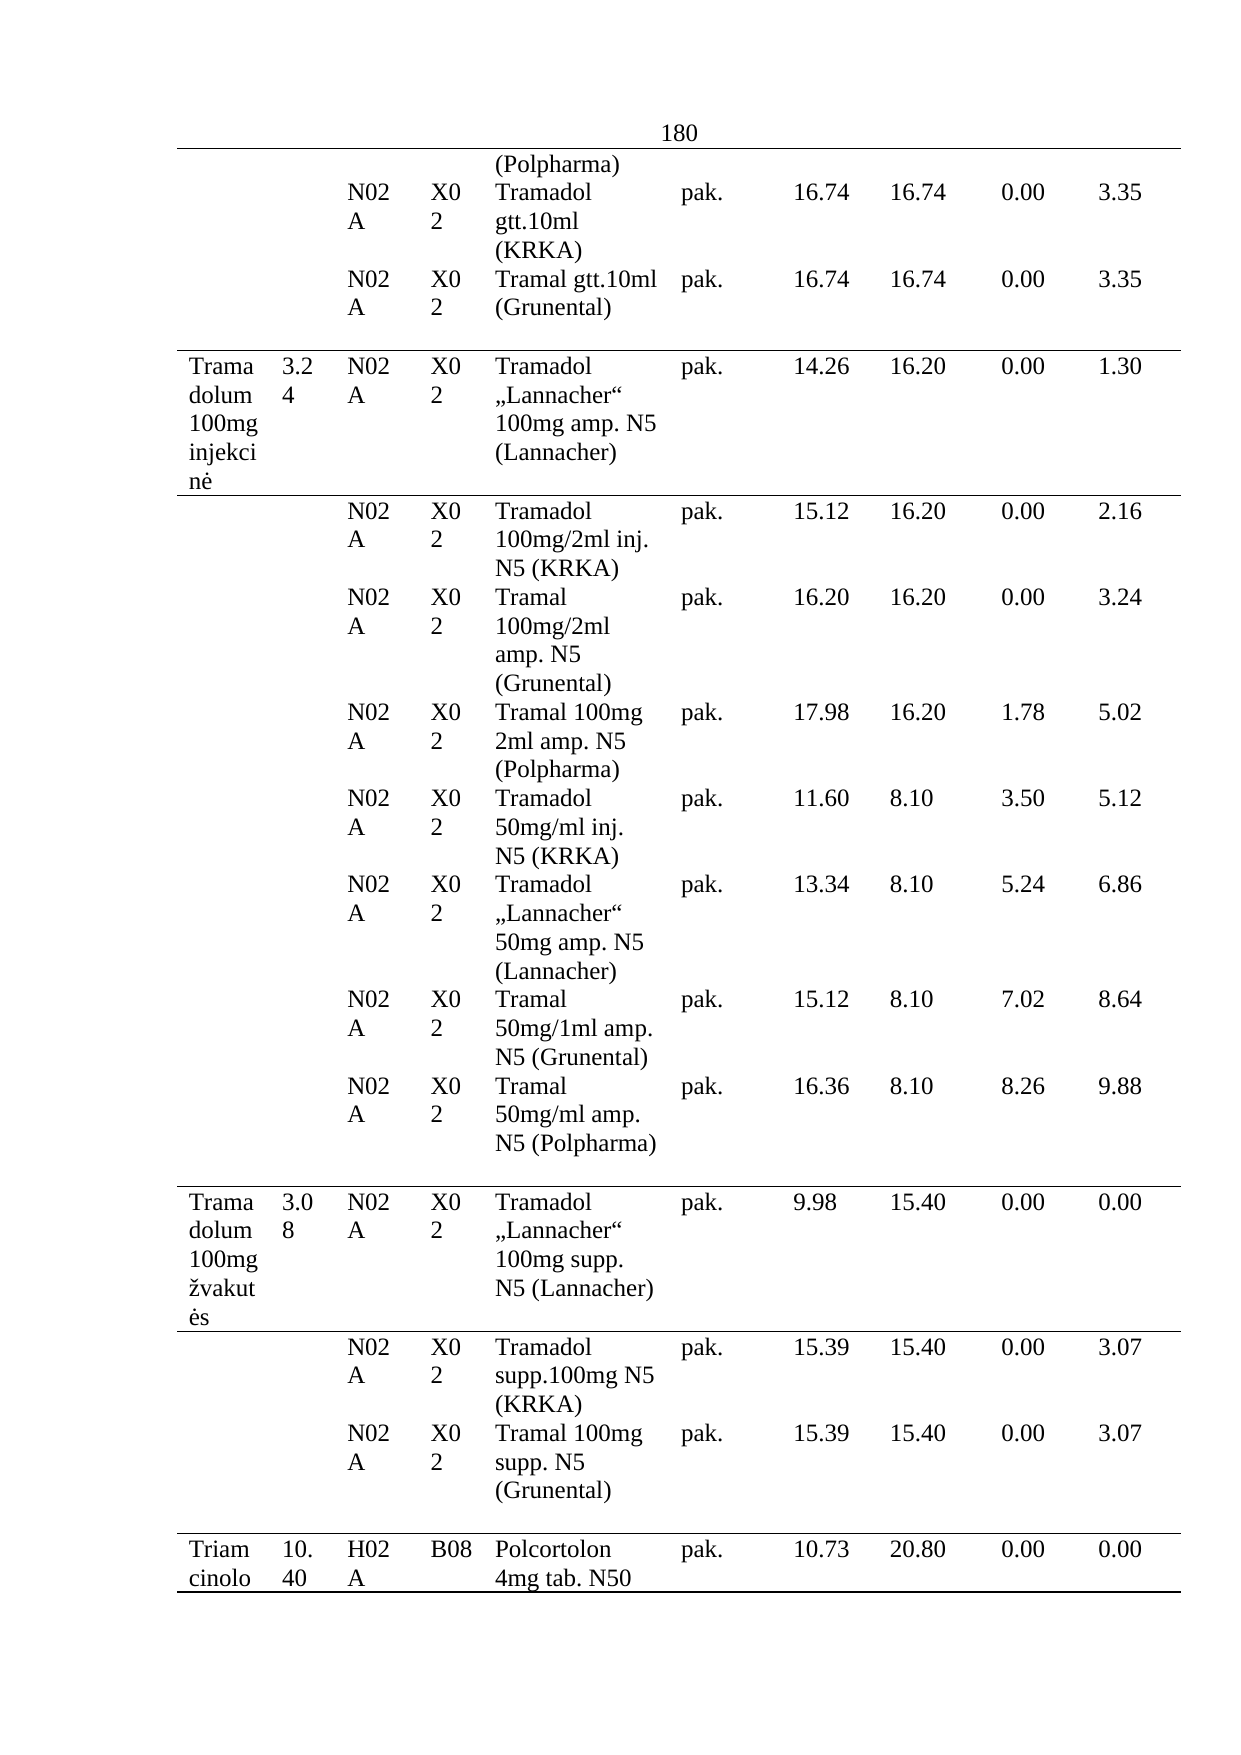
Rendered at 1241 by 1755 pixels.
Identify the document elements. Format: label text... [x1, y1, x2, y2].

table_cell 16.74 [782, 264, 878, 321]
table_cell [271, 582, 336, 697]
table_cell X02 [419, 1332, 483, 1418]
table_cell [782, 321, 878, 350]
table_cell 16.20 [878, 496, 990, 582]
table_cell 13.34 [782, 870, 878, 984]
table_cell [484, 1504, 669, 1533]
table_cell 3.07 [1087, 1332, 1181, 1418]
table_cell [177, 697, 271, 783]
table_cell [336, 149, 419, 177]
table_cell 17.98 [782, 697, 878, 783]
table_cell 15.39 [782, 1418, 878, 1504]
table_cell pak. [670, 985, 782, 1071]
table_cell pak. [670, 783, 782, 869]
table_cell pak. [670, 264, 782, 321]
table_cell X02 [419, 582, 483, 697]
table_cell X02 [419, 783, 483, 869]
table_cell X02 [419, 985, 483, 1071]
table_cell 3.24 [1087, 582, 1181, 697]
table_cell 0.00 [990, 1534, 1087, 1591]
table_cell N02A [336, 1187, 419, 1331]
table_cell 8.64 [1087, 985, 1181, 1071]
table_cell N02A [336, 783, 419, 869]
table_cell 3.35 [1087, 178, 1181, 264]
table_cell 3.08 [271, 1187, 336, 1331]
table_cell 3.07 [1087, 1418, 1181, 1504]
table_cell 0.00 [1087, 1534, 1181, 1591]
table_cell pak. [670, 1332, 782, 1418]
table_cell [271, 178, 336, 264]
table_cell 1.78 [990, 697, 1087, 783]
table_cell pak. [670, 697, 782, 783]
table_cell 8.26 [990, 1071, 1087, 1157]
table_cell [782, 1504, 878, 1533]
table_cell 6.86 [1087, 870, 1181, 984]
table_cell Tramadol 50mg/ml inj. N5 (KRKA) [484, 783, 669, 869]
table_cell X02 [419, 178, 483, 264]
table_cell X02 [419, 496, 483, 582]
table_cell [878, 149, 990, 177]
table_cell [878, 321, 990, 350]
table_cell [336, 1504, 419, 1533]
table_cell 16.20 [878, 582, 990, 697]
table_cell [990, 1157, 1087, 1186]
table_cell Tramadol „Lannacher“ 50mg amp. N5 (Lannacher) [484, 870, 669, 984]
table_cell 16.74 [878, 178, 990, 264]
table_cell 3.24 [271, 351, 336, 495]
table_cell 16.74 [878, 264, 990, 321]
table_cell 0.00 [1087, 1187, 1181, 1331]
table_cell 10.73 [782, 1534, 878, 1591]
table_cell [177, 178, 271, 264]
table_cell X02 [419, 264, 483, 321]
table_cell [271, 1157, 336, 1186]
table_cell pak. [670, 496, 782, 582]
table_cell N02A [336, 697, 419, 783]
table_cell [990, 149, 1087, 177]
table_cell [177, 149, 271, 177]
table_cell 1.30 [1087, 351, 1181, 495]
table_cell (Polpharma) [484, 149, 669, 177]
table_cell 8.10 [878, 985, 990, 1071]
table_cell Tramadol „Lannacher“ 100mg amp. N5 (Lannacher) [484, 351, 669, 495]
table_cell [271, 697, 336, 783]
table_cell Polcortolon 4mg tab. N50 [484, 1534, 669, 1591]
table_cell pak. [670, 870, 782, 984]
table_cell Tramadol „Lannacher“ 100mg supp. N5 (Lannacher) [484, 1187, 669, 1331]
table_cell [271, 264, 336, 321]
table_cell N02A [336, 1332, 419, 1418]
table_cell 15.40 [878, 1187, 990, 1331]
table_cell [878, 1157, 990, 1186]
table_cell pak. [670, 1418, 782, 1504]
table_cell pak. [670, 351, 782, 495]
table_cell Triamcinolo [177, 1534, 271, 1591]
table_cell 5.02 [1087, 697, 1181, 783]
table_cell [419, 321, 483, 350]
table_cell Tramadolum 100mg žvakutės [177, 1187, 271, 1331]
table_cell [670, 1157, 782, 1186]
table_cell pak. [670, 1071, 782, 1157]
table_cell 15.40 [878, 1332, 990, 1418]
table_cell Tramal 100mg 2ml amp. N5 (Polpharma) [484, 697, 669, 783]
table_cell [177, 1071, 271, 1157]
table_cell [271, 1418, 336, 1504]
table_cell [782, 149, 878, 177]
table_cell [419, 149, 483, 177]
table_cell [990, 1504, 1087, 1533]
table_cell pak. [670, 1187, 782, 1331]
table_cell N02A [336, 582, 419, 697]
table_cell [177, 870, 271, 984]
table_cell [1087, 1504, 1181, 1533]
table_cell [177, 1157, 271, 1186]
table_cell 0.00 [990, 1332, 1087, 1418]
table_cell N02A [336, 985, 419, 1071]
table_cell [484, 321, 669, 350]
table_cell [177, 1418, 271, 1504]
table_cell [177, 582, 271, 697]
table_cell [484, 1157, 669, 1186]
table_cell N02A [336, 351, 419, 495]
table_cell [1087, 1157, 1181, 1186]
table_cell N02A [336, 1071, 419, 1157]
table_cell 15.39 [782, 1332, 878, 1418]
table_cell [271, 1071, 336, 1157]
table_cell [670, 1504, 782, 1533]
table_cell N02A [336, 870, 419, 984]
table_cell [670, 321, 782, 350]
table_cell 11.60 [782, 783, 878, 869]
table_cell [271, 985, 336, 1071]
table_cell 16.74 [782, 178, 878, 264]
table_cell [990, 321, 1087, 350]
table_cell Tramal gtt.10ml (Grunental) [484, 264, 669, 321]
table_cell 8.10 [878, 870, 990, 984]
table_cell Tramadol 100mg/2ml inj. N5 (KRKA) [484, 496, 669, 582]
table_cell 20.80 [878, 1534, 990, 1591]
table_cell Tramal 50mg/ml amp. N5 (Polpharma) [484, 1071, 669, 1157]
table_cell 9.88 [1087, 1071, 1181, 1157]
table_cell [177, 264, 271, 321]
table_cell 3.35 [1087, 264, 1181, 321]
table_cell 15.12 [782, 496, 878, 582]
table_cell Tramadolum 100mg injekcinė [177, 351, 271, 495]
table_cell [271, 783, 336, 869]
table_cell Tramadol supp.100mg N5 (KRKA) [484, 1332, 669, 1418]
table_cell 15.40 [878, 1418, 990, 1504]
table_cell [177, 783, 271, 869]
table_cell 3.50 [990, 783, 1087, 869]
table_cell [177, 496, 271, 582]
table_cell [271, 149, 336, 177]
table_cell N02A [336, 1418, 419, 1504]
table_cell pak. [670, 178, 782, 264]
table_cell Tramal 100mg supp. N5 (Grunental) [484, 1418, 669, 1504]
table_cell 9.98 [782, 1187, 878, 1331]
table_cell 8.10 [878, 783, 990, 869]
table_cell pak. [670, 1534, 782, 1591]
table_cell [878, 1504, 990, 1533]
table_cell [1087, 149, 1181, 177]
table_cell [271, 321, 336, 350]
table_cell 16.20 [878, 697, 990, 783]
table_cell [670, 149, 782, 177]
table_cell pak. [670, 582, 782, 697]
table_cell [177, 985, 271, 1071]
table_cell X02 [419, 351, 483, 495]
table_cell 8.10 [878, 1071, 990, 1157]
table_cell 15.12 [782, 985, 878, 1071]
table_cell 16.36 [782, 1071, 878, 1157]
table_cell 2.16 [1087, 496, 1181, 582]
table_cell Tramal 100mg/2ml amp. N5 (Grunental) [484, 582, 669, 697]
table_cell 0.00 [990, 1418, 1087, 1504]
table_cell 5.12 [1087, 783, 1181, 869]
table_cell [177, 1332, 271, 1418]
table_cell 0.00 [990, 178, 1087, 264]
table_cell [271, 1504, 336, 1533]
table_cell X02 [419, 1418, 483, 1504]
table_cell Tramadol gtt.10ml (KRKA) [484, 178, 669, 264]
table_cell N02A [336, 178, 419, 264]
table_cell 16.20 [878, 351, 990, 495]
table_cell 5.24 [990, 870, 1087, 984]
table_cell [419, 1157, 483, 1186]
table_cell 0.00 [990, 496, 1087, 582]
table_cell [336, 1157, 419, 1186]
table_cell 0.00 [990, 351, 1087, 495]
table_cell [177, 321, 271, 350]
table_cell [271, 1332, 336, 1418]
table_cell [419, 1504, 483, 1533]
table_cell [782, 1157, 878, 1186]
table_cell X02 [419, 870, 483, 984]
table_cell 14.26 [782, 351, 878, 495]
table_cell N02A [336, 264, 419, 321]
table_cell X02 [419, 1071, 483, 1157]
table_cell [271, 870, 336, 984]
table_cell [1087, 321, 1181, 350]
table_cell 0.00 [990, 582, 1087, 697]
table_cell X02 [419, 697, 483, 783]
table_cell 0.00 [990, 1187, 1087, 1331]
table_cell 7.02 [990, 985, 1087, 1071]
table_cell [271, 496, 336, 582]
table_cell 10.40 [271, 1534, 336, 1591]
table_cell H02A [336, 1534, 419, 1591]
table_cell Tramal 50mg/1ml amp. N5 (Grunental) [484, 985, 669, 1071]
table_cell [177, 1504, 271, 1533]
table_cell N02A [336, 496, 419, 582]
table_cell [336, 321, 419, 350]
table_cell X02 [419, 1187, 483, 1331]
table_cell B08 [419, 1534, 483, 1591]
table_cell 16.20 [782, 582, 878, 697]
table_cell 0.00 [990, 264, 1087, 321]
